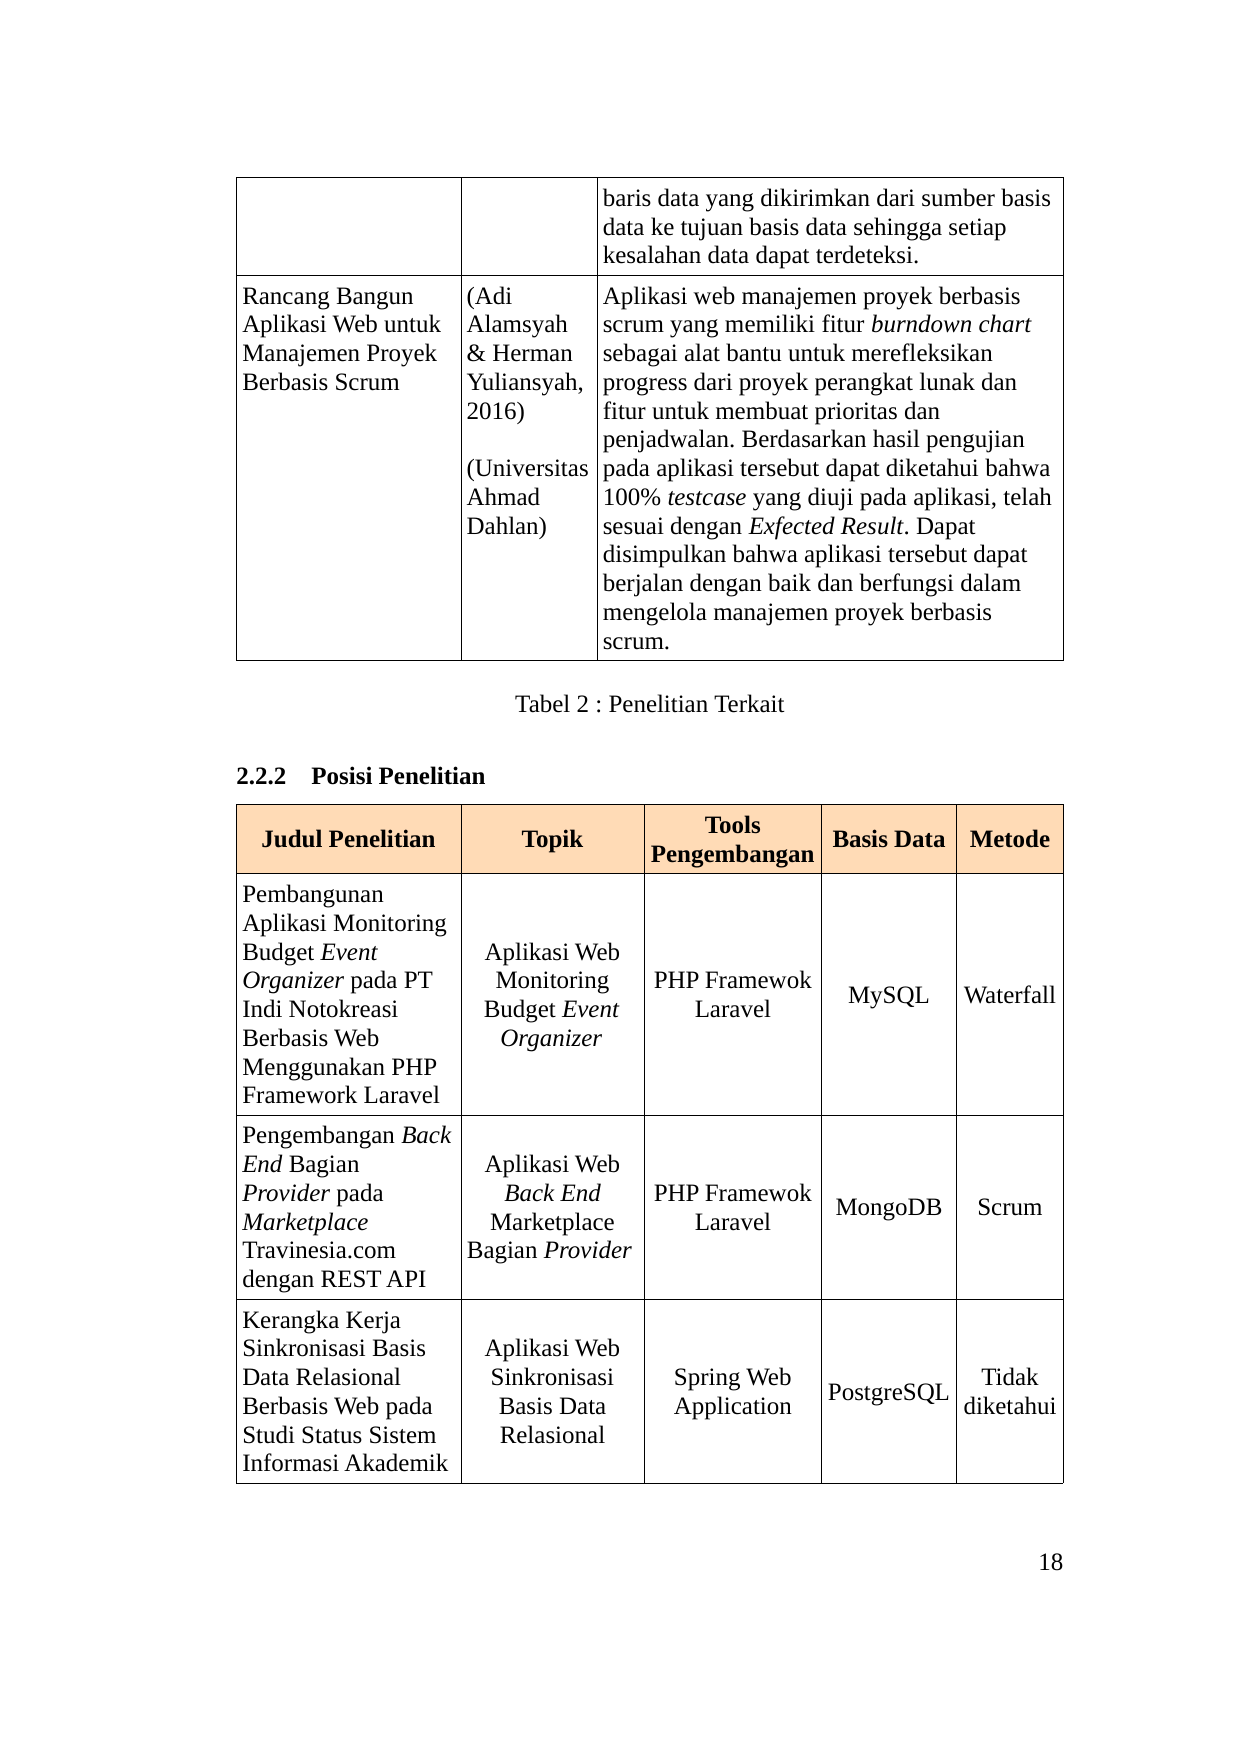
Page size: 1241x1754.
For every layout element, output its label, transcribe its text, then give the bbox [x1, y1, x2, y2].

table_cell Pengembangan Back End Bagian Provider pada Marketplace Travinesia.com dengan REST API [237, 1116, 461, 1299]
text Tabel 2 : Penelitian Terkait [236, 689, 1063, 718]
table_cell [462, 178, 597, 275]
table_cell Pembangunan Aplikasi Monitoring Budget Event Organizer pada PT Indi Notokreasi Berbasis Web Menggunakan PHP Framework Laravel [237, 874, 461, 1115]
table_header Basis Data [822, 805, 956, 873]
table_cell (Adi Alamsyah & Herman Yuliansyah, 2016) (Universitas Ahmad Dahlan) [462, 276, 597, 660]
table_cell Spring Web Application [645, 1300, 821, 1483]
table_cell MySQL [822, 874, 956, 1115]
table_cell PHP Framewok Laravel [645, 874, 821, 1115]
subtitle 2.2.2 Posisi Penelitian [236, 761, 1063, 790]
table_cell MongoDB [822, 1116, 956, 1299]
table_cell Aplikasi Web Monitoring Budget Event Organizer [462, 874, 644, 1115]
table_cell baris data yang dikirimkan dari sumber basis data ke tujuan basis data sehingga setiap kesalahan data dapat terdeteksi. [598, 178, 1063, 275]
table_header Tools Pengembangan [645, 805, 821, 873]
table_cell Aplikasi web manajemen proyek berbasis scrum yang memiliki fitur burndown chart sebagai alat bantu untuk merefleksikan progress dari proyek perangkat lunak dan fitur untuk membuat prioritas dan penjadwalan. Berdasarkan hasil pengujian pada aplikasi tersebut dapat diketahui bahwa 100% testcase yang diuji pada aplikasi, telah sesuai dengan Exfected Result. Dapat disimpulkan bahwa aplikasi tersebut dapat berjalan dengan baik dan berfungsi dalam mengelola manajemen proyek berbasis scrum. [598, 276, 1063, 660]
table_header Topik [462, 805, 644, 873]
table_cell Aplikasi Web Sinkronisasi Basis Data Relasional [462, 1300, 644, 1483]
table_cell [237, 178, 461, 275]
table_cell Tidak diketahui [957, 1300, 1063, 1483]
table_cell Rancang Bangun Aplikasi Web untuk Manajemen Proyek Berbasis Scrum [237, 276, 461, 660]
table_cell PostgreSQL [822, 1300, 956, 1483]
table_cell PHP Framewok Laravel [645, 1116, 821, 1299]
table_cell Scrum [957, 1116, 1063, 1299]
table_header Metode [957, 805, 1063, 873]
table_cell Waterfall [957, 874, 1063, 1115]
table_header Judul Penelitian [237, 805, 461, 873]
table_cell Kerangka Kerja Sinkronisasi Basis Data Relasional Berbasis Web pada Studi Status Sistem Informasi Akademik [237, 1300, 461, 1483]
table_cell Aplikasi Web Back End Marketplace Bagian Provider [462, 1116, 644, 1299]
